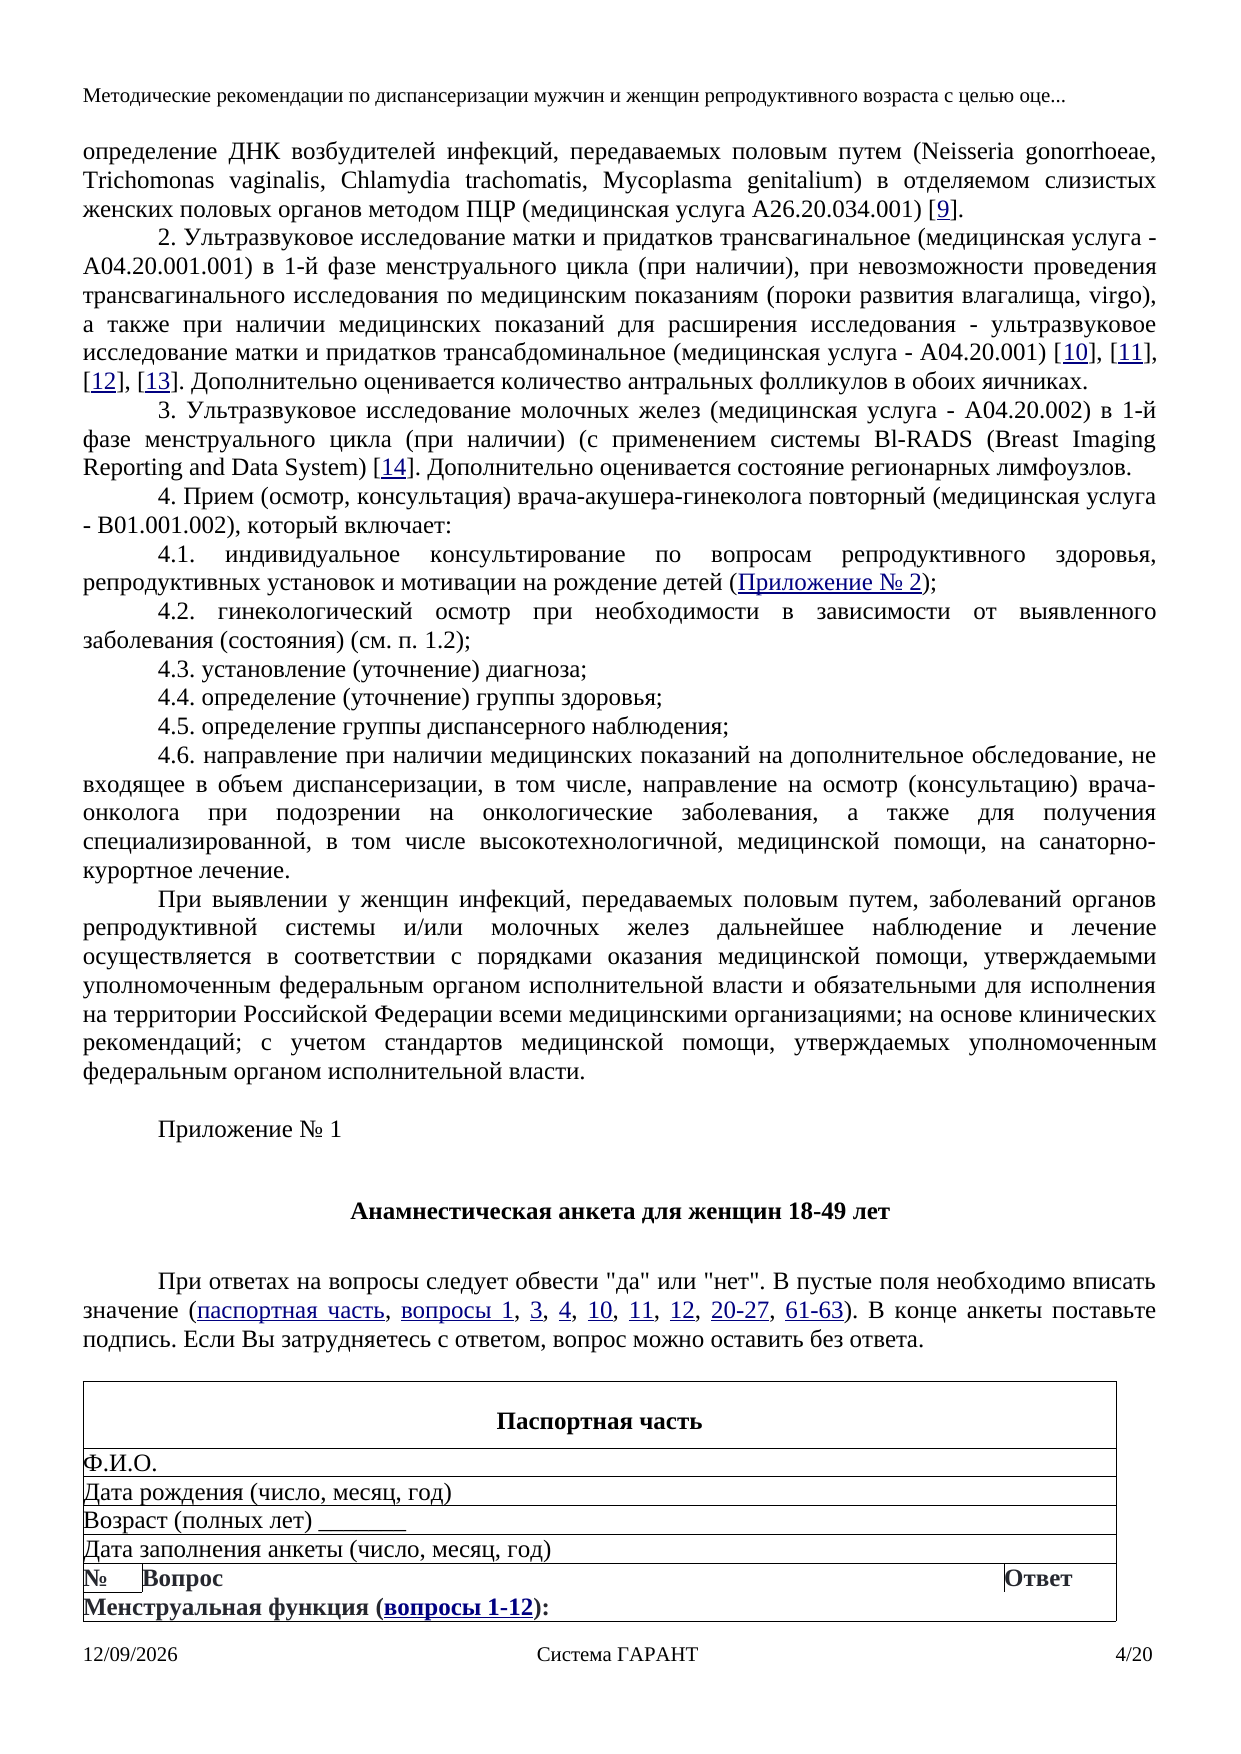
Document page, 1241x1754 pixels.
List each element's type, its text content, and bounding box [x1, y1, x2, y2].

text 4.4. определение (уточнение) группы здоровья; [83, 682, 1157, 711]
text 4.2. гинекологический осмотр при необходимости в зависимости от выявленного заболевания (состояния) (см. п. 1.2); [83, 596, 1157, 654]
table_cell Ответ [1005, 1564, 1116, 1592]
text 4.3. установление (уточнение) диагноза; [83, 654, 1157, 682]
text 3. Ультразвуковое исследование молочных желез (медицинская услуга - А04.20.002) в 1-й фазе менструального цикла (при наличии) (с применением системы Bl-RADS (Breast Imaging Reporting and Data System) [14]. Дополнительно оценивается состояние регионарных лимфоузлов. [83, 395, 1157, 481]
table_cell Возраст (полных лет) _______ [84, 1506, 1116, 1534]
table_cell Ф.И.О. [84, 1449, 1116, 1476]
table_cell № [84, 1564, 142, 1592]
table_header Паспортная часть [84, 1382, 1116, 1448]
table_cell Вопрос [143, 1564, 1004, 1592]
text При ответах на вопросы следует обвести "да" или "нет". В пустые поля необходимо вписать значение (паспортная часть, вопросы 1, 3, 4, 10, 11, 12, 20-27, 61-63). В конце анкеты поставьте подпись. Если Вы затрудняетесь с ответом, вопрос можно оставить без ответа. [83, 1266, 1157, 1352]
text При выявлении у женщин инфекций, передаваемых половым путем, заболеваний органов репродуктивной системы и/или молочных желез дальнейшее наблюдение и лечение осуществляется в соответствии с порядками оказания медицинской помощи, утверждаемыми уполномоченным федеральным органом исполнительной власти и обязательными для исполнения на территории Российской Федерации всеми медицинскими организациями; на основе клинических рекомендаций; с учетом стандартов медицинской помощи, утверждаемых уполномоченным федеральным органом исполнительной власти. [83, 884, 1157, 1085]
table_cell Дата заполнения анкеты (число, месяц, год) [84, 1535, 1116, 1563]
text 4.6. направление при наличии медицинских показаний на дополнительное обследование, не входящее в объем диспансеризации, в том числе, направление на осмотр (консультацию) врача-онколога при подозрении на онкологические заболевания, а также для получения специализированной, в том числе высокотехнологичной, медицинской помощи, на санаторно-курортное лечение. [83, 740, 1157, 884]
table_cell Менструальная функция (вопросы 1-12): [84, 1592, 1116, 1621]
table_cell Дата рождения (число, месяц, год) [84, 1477, 1116, 1505]
subtitle Анамнестическая анкета для женщин 18-49 лет [83, 1196, 1157, 1225]
text Приложение № 1 [83, 1114, 1157, 1142]
text определение ДНК возбудителей инфекций, передаваемых половым путем (Neisseria gonorrhoeae, Trichomonas vaginalis, Chlamydia trachomatis, Mycoplasma genitalium) в отделяемом слизистых женских половых органов методом ПЦР (медицинская услуга А26.20.034.001) [9]. [83, 136, 1157, 222]
text 4.5. определение группы диспансерного наблюдения; [83, 711, 1157, 740]
text 4. Прием (осмотр, консультация) врача-акушера-гинеколога повторный (медицинская услуга - В01.001.002), который включает: [83, 481, 1157, 539]
text 2. Ультразвуковое исследование матки и придатков трансвагинальное (медицинская услуга - А04.20.001.001) в 1-й фазе менструального цикла (при наличии), при невозможности проведения трансвагинального исследования по медицинским показаниям (пороки развития влагалища, virgo), а также при наличии медицинских показаний для расширения исследования - ультразвуковое исследование матки и придатков трансабдоминальное (медицинская услуга - А04.20.001) [10], [11], [12], [13]. Дополнительно оценивается количество антральных фолликулов в обоих яичниках. [83, 222, 1157, 395]
text 4.1. индивидуальное консультирование по вопросам репродуктивного здоровья, репродуктивных установок и мотивации на рождение детей (Приложение № 2); [83, 539, 1157, 596]
